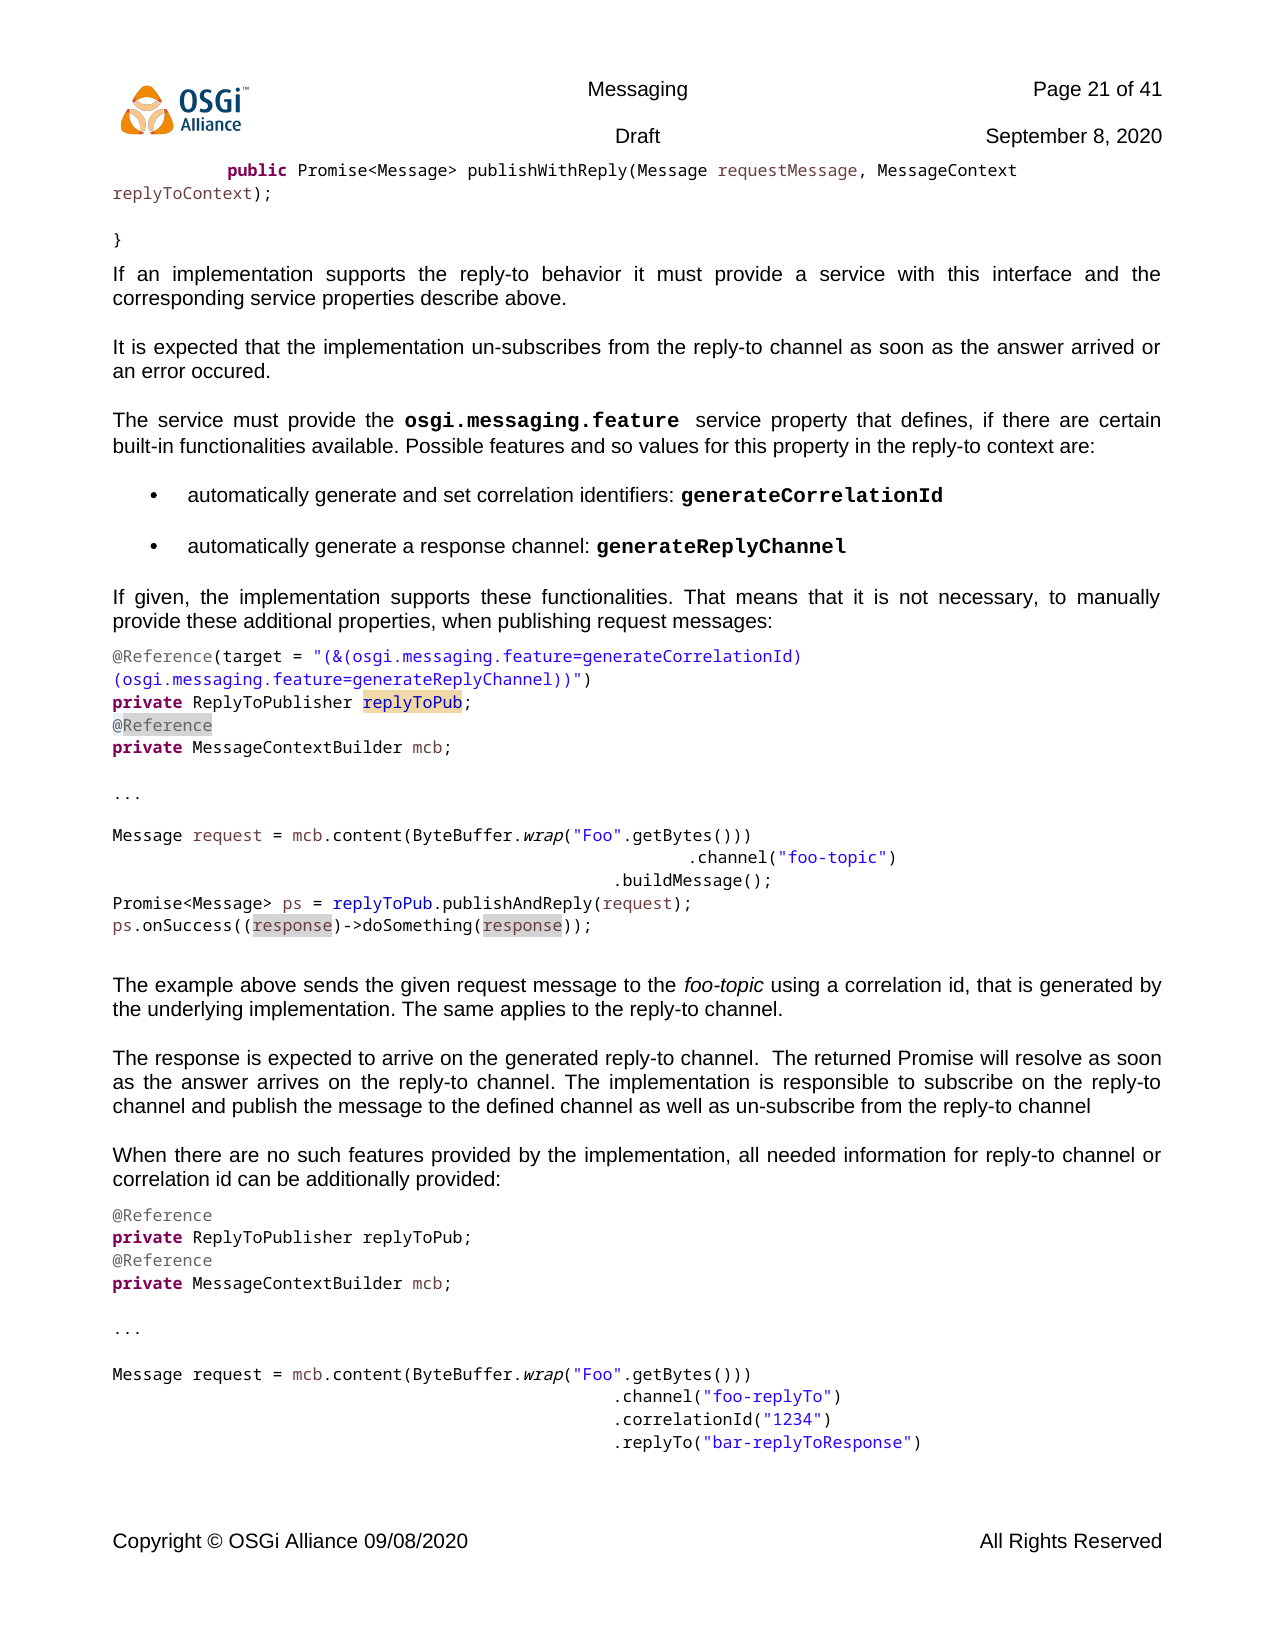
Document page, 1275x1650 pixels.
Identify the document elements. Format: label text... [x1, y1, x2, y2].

text It is expected that the implementation un-subscribes from the reply-to channel as soon as the answer arrived or an error occured. [112, 335, 1162, 383]
text ... [112, 1317, 1162, 1339]
text The response is expected to arrive on the generated reply-to channel. The returned Promise will resolve as soon as the answer arrives on the reply-to channel. The implementation is responsible to subscribe on the reply-to channel and publish the message to the defined channel as well as un-subscribe from the reply-to channel [112, 1046, 1162, 1118]
text If given, the implementation supports these functionalities. That means that it is not necessary, to manually provide these additional properties, when publishing request messages: [112, 584, 1162, 632]
text The service must provide the osgi.messaging.feature service property that defines, if there are certain built-in functionalities available. Possible features and so values for this property in the reply-to context are: [112, 408, 1162, 458]
text Message request = mcb.content(ByteBuffer.wrap("Foo".getBytes())) [112, 823, 1162, 846]
text When there are no such features provided by the implementation, all needed information for reply-to channel or correlation id can be additionally provided: [112, 1143, 1162, 1191]
text .buildMessage(); [112, 868, 1162, 891]
text private ReplyToPublisher replyToPub; [112, 1226, 1162, 1249]
text .channel("foo-replyTo") [112, 1385, 1162, 1408]
text @Reference [112, 713, 1162, 736]
list automatically generate and set correlation identifiers: generateCorrelationId [150, 483, 1162, 509]
text Message request = mcb.content(ByteBuffer.wrap("Foo".getBytes())) [112, 1362, 1162, 1385]
text @Reference [112, 1249, 1162, 1271]
text If an implementation supports the reply-to behavior it must provide a service with this interface and the corresponding service properties describe above. [112, 262, 1162, 310]
list automatically generate a response channel: generateReplyChannel [150, 534, 1162, 559]
text } [112, 227, 1162, 250]
picture [113, 78, 257, 142]
text .channel("foo-topic") [112, 846, 1162, 868]
text .correlationId("1234") [112, 1408, 1162, 1430]
text @Reference(target = "(&(osgi.messaging.feature=generateCorrelationId)(osgi.messaging.feature=generateReplyChannel))") [112, 645, 1162, 690]
text public Promise<Message> publishWithReply(Message requestMessage, MessageContext replyToContext); [112, 159, 1162, 204]
text ps.onSuccess((response)->doSomething(response)); [112, 914, 1162, 937]
text The example above sends the given request message to the foo-topic using a correlation id, that is generated by the underlying implementation. The same applies to the reply-to channel. [112, 973, 1162, 1021]
text private MessageContextBuilder mcb; [112, 736, 1162, 758]
text ... [112, 781, 1162, 804]
text private MessageContextBuilder mcb; [112, 1271, 1162, 1294]
text Promise<Message> ps = replyToPub.publishAndReply(request); [112, 891, 1162, 914]
text private ReplyToPublisher replyToPub; [112, 690, 1162, 713]
text @Reference [112, 1203, 1162, 1226]
text .replyTo("bar-replyToResponse") [112, 1430, 1162, 1453]
